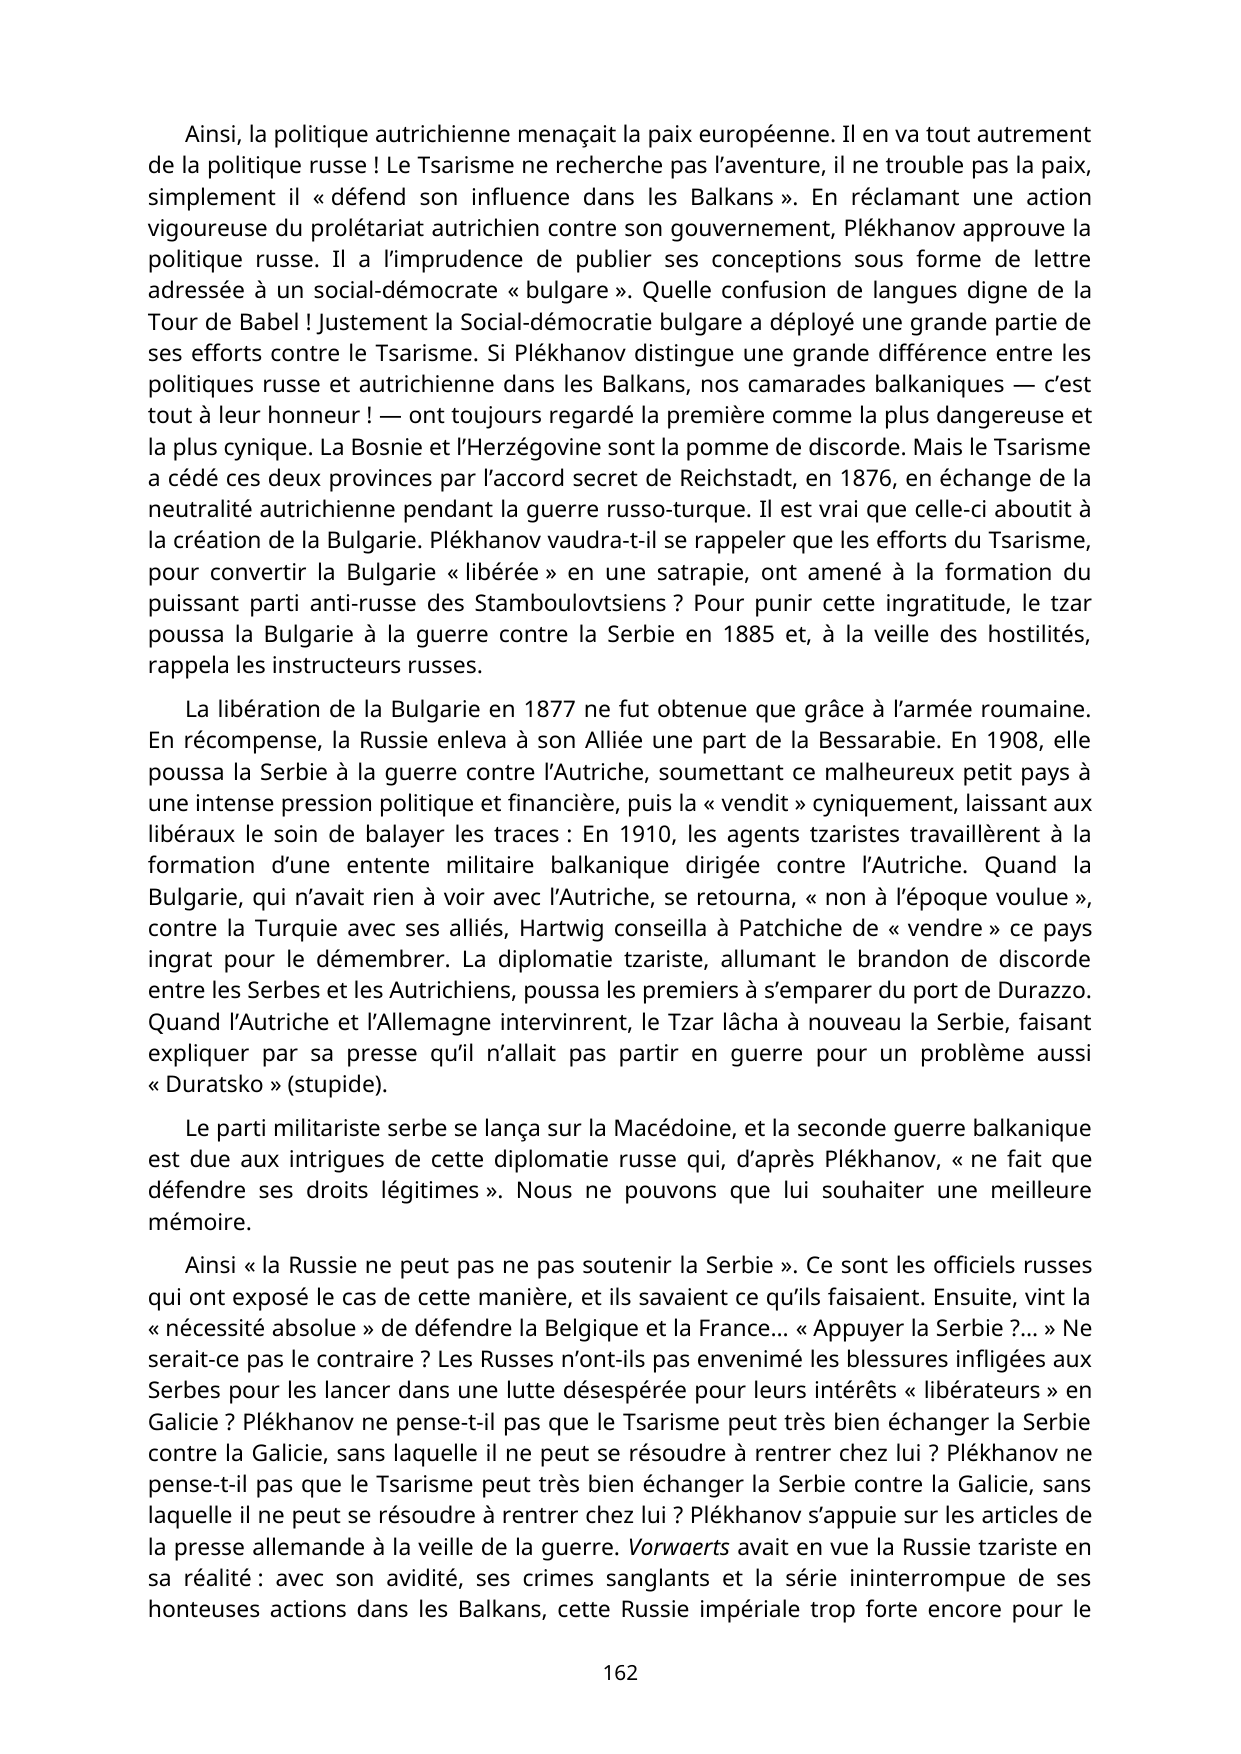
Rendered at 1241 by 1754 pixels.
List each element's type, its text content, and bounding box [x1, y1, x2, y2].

text Ainsi, la politique autrichienne menaçait la paix européenne. Il en va tout autrement de la politique russe ! Le Tsarisme ne recherche pas l’aventure, il ne trouble pas la paix, simplement il « défend son influence dans les Balkans ». En réclamant une action vigoureuse du prolétariat autrichien contre son gouvernement, Plékhanov approuve la politique russe. Il a l’imprudence de publier ses conceptions sous forme de lettre adressée à un social-démocrate « bulgare ». Quelle confusion de langues digne de la Tour de Babel ! Justement la Social-démocratie bulgare a déployé une grande partie de ses efforts contre le Tsarisme. Si Plékhanov distingue une grande différence entre les politiques russe et autrichienne dans les Balkans, nos camarades balkaniques — c’est tout à leur honneur ! — ont toujours regardé la première comme la plus dangereuse et la plus cynique. La Bosnie et l’Herzégovine sont la pomme de discorde. Mais le Tsarisme a cédé ces deux provinces par l’accord secret de Reichstadt, en 1876, en échange de la neutralité autrichienne pendant la guerre russo-turque. Il est vrai que celle-ci aboutit à la création de la Bulgarie. Plékhanov vaudra-t-il se rappeler que les efforts du Tsarisme, pour convertir la Bulgarie « libérée » en une satrapie, ont amené à la formation du puissant parti anti-russe des Stamboulovtsiens ? Pour punir cette ingratitude, le tzar poussa la Bulgarie à la guerre contre la Serbie en 1885 et, à la veille des hostilités, rappela les instructeurs russes. [148, 118, 1093, 681]
text Le parti militariste serbe se lança sur la Macédoine, et la seconde guerre balkanique est due aux intrigues de cette diplomatie russe qui, d’après Plékhanov, « ne fait que défendre ses droits légitimes ». Nous ne pouvons que lui souhaiter une meilleure mémoire. [148, 1112, 1093, 1237]
text La libération de la Bulgarie en 1877 ne fut obtenue que grâce à l’armée roumaine. En récompense, la Russie enleva à son Alliée une part de la Bessarabie. En 1908, elle poussa la Serbie à la guerre contre l’Autriche, soumettant ce malheureux petit pays à une intense pression politique et financière, puis la « vendit » cyniquement, laissant aux libéraux le soin de balayer les traces : En 1910, les agents tzaristes travaillèrent à la formation d’une entente militaire balkanique dirigée contre l’Autriche. Quand la Bulgarie, qui n’avait rien à voir avec l’Autriche, se retourna, « non à l’époque voulue », contre la Turquie avec ses alliés, Hartwig conseilla à Patchiche de « vendre » ce pays ingrat pour le démembrer. La diplomatie tzariste, allumant le brandon de discorde entre les Serbes et les Autrichiens, poussa les premiers à s’emparer du port de Durazzo. Quand l’Autriche et l’Allemagne intervinrent, le Tzar lâcha à nouveau la Serbie, faisant expliquer par sa presse qu’il n’allait pas partir en guerre pour un problème aussi « Duratsko » (stupide). [148, 693, 1093, 1099]
text Ainsi « la Russie ne peut pas ne pas soutenir la Serbie ». Ce sont les officiels russes qui ont exposé le cas de cette manière, et ils savaient ce qu’ils faisaient. Ensuite, vint la « nécessité absolue » de défendre la Belgique et la France… « Appuyer la Serbie ?… » Ne serait-ce pas le contraire ? Les Russes n’ont-ils pas envenimé les blessures infligées aux Serbes pour les lancer dans une lutte désespérée pour leurs intérêts « libérateurs » en Galicie ? Plékhanov ne pense-t-il pas que le Tsarisme peut très bien échanger la Serbie contre la Galicie, sans laquelle il ne peut se résoudre à rentrer chez lui ? Plékhanov ne pense-t-il pas que le Tsarisme peut très bien échanger la Serbie contre la Galicie, sans laquelle il ne peut se résoudre à rentrer chez lui ? Plékhanov s’appuie sur les articles de la presse allemande à la veille de la guerre. Vorwaerts avait en vue la Russie tzariste en sa réalité : avec son avidité, ses crimes sanglants et la série ininterrompue de ses honteuses actions dans les Balkans, cette Russie impériale trop forte encore pour le [148, 1249, 1093, 1624]
